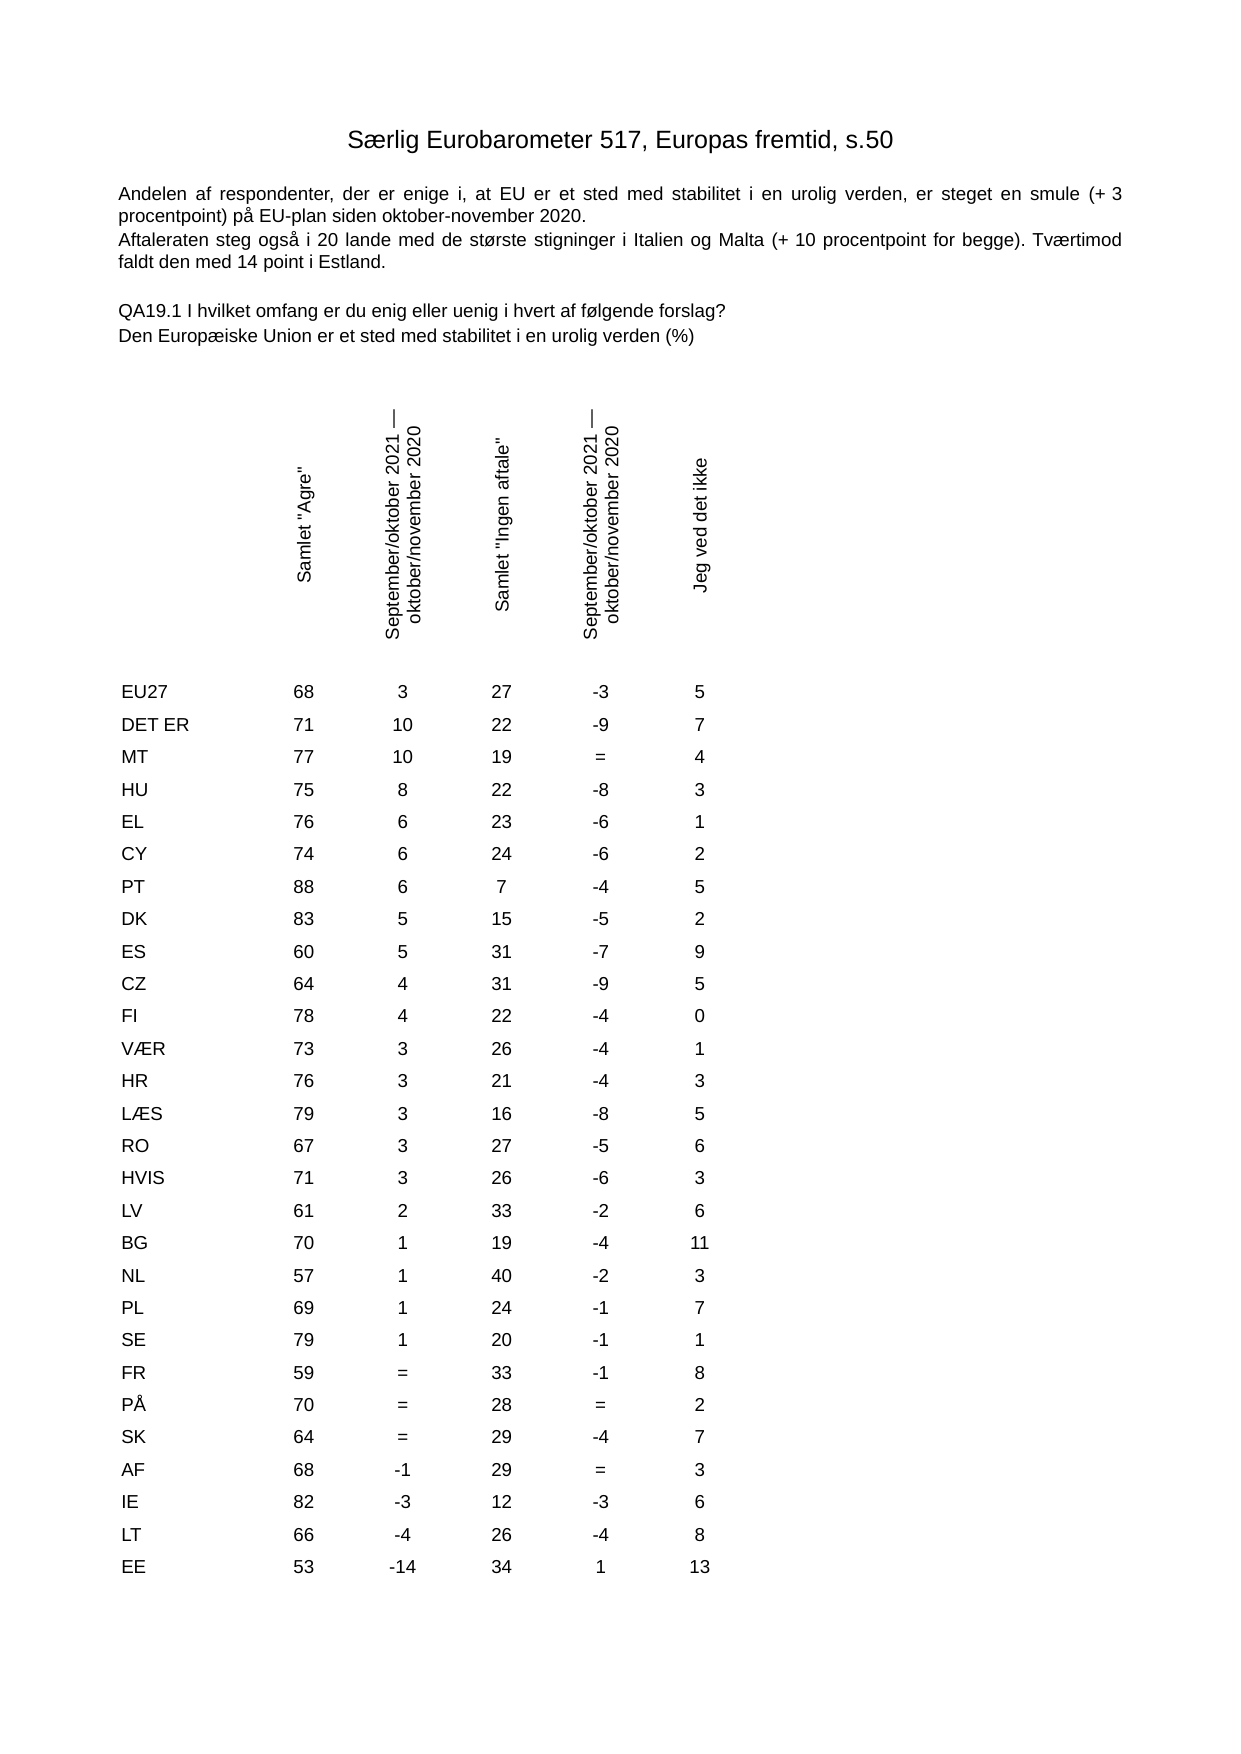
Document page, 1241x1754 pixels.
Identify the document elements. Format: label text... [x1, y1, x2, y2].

table_cell 71 [257, 1162, 350, 1194]
table_cell 27 [455, 676, 548, 708]
table_cell 24 [455, 1291, 548, 1324]
table_cell 53 [257, 1551, 350, 1583]
table_cell 4 [350, 968, 455, 1000]
table_cell 24 [455, 838, 548, 870]
table_cell 3 [350, 676, 455, 708]
table_cell PÅ [118, 1389, 257, 1421]
table_cell 82 [257, 1486, 350, 1518]
table_cell 6 [653, 1486, 746, 1518]
table_cell 3 [350, 1129, 455, 1162]
table_cell 28 [455, 1389, 548, 1421]
table_cell 5 [350, 903, 455, 935]
table_header Samlet "Ingen aftale" [455, 375, 548, 676]
table_cell -2 [548, 1194, 653, 1227]
table_cell 5 [653, 870, 746, 903]
table_cell 8 [350, 773, 455, 805]
table_header September/oktober 2021 — oktober/november 2020 [350, 375, 455, 676]
table_cell = [548, 1389, 653, 1421]
table_cell PT [118, 870, 257, 903]
table_cell -8 [548, 773, 653, 805]
table_cell BG [118, 1227, 257, 1259]
table_cell 27 [455, 1129, 548, 1162]
table_cell ES [118, 935, 257, 967]
table_cell 3 [350, 1032, 455, 1064]
table_cell -5 [548, 903, 653, 935]
table_cell DET ER [118, 708, 257, 741]
table_cell = [350, 1389, 455, 1421]
table_cell EE [118, 1551, 257, 1583]
table_cell LT [118, 1518, 257, 1551]
table_cell 0 [653, 1000, 746, 1032]
table_cell -3 [548, 676, 653, 708]
table_cell -4 [548, 1000, 653, 1032]
table_cell -9 [548, 968, 653, 1000]
table_cell 21 [455, 1065, 548, 1097]
table_header [118, 375, 257, 676]
table_cell AF [118, 1453, 257, 1486]
table_cell 3 [350, 1065, 455, 1097]
table_cell 29 [455, 1421, 548, 1453]
table_cell 23 [455, 805, 548, 838]
table_cell 1 [350, 1291, 455, 1324]
table_cell 1 [350, 1259, 455, 1291]
table_cell 20 [455, 1324, 548, 1356]
table_cell -6 [548, 805, 653, 838]
table_cell CY [118, 838, 257, 870]
table_cell = [548, 1453, 653, 1486]
table_cell = [350, 1421, 455, 1453]
table_header Jeg ved det ikke [653, 375, 746, 676]
table_cell 1 [350, 1324, 455, 1356]
table_cell 6 [350, 838, 455, 870]
table_cell NL [118, 1259, 257, 1291]
table_cell 66 [257, 1518, 350, 1551]
table_cell VÆR [118, 1032, 257, 1064]
table_cell 6 [653, 1194, 746, 1227]
text Andelen af respondenter, der er enige i, at EU er et sted med stabilitet i en urolig verden, er steget en smule (+ 3 procentpoint) på EU-plan siden oktober-november 2020. [118, 183, 1122, 226]
table_cell 61 [257, 1194, 350, 1227]
table_cell 83 [257, 903, 350, 935]
table_cell 3 [653, 1453, 746, 1486]
table_cell IE [118, 1486, 257, 1518]
table_cell 6 [350, 805, 455, 838]
table_cell 12 [455, 1486, 548, 1518]
table_cell 1 [653, 805, 746, 838]
table_cell 2 [350, 1194, 455, 1227]
table_cell FI [118, 1000, 257, 1032]
table_cell 1 [653, 1032, 746, 1064]
table_cell HR [118, 1065, 257, 1097]
table_cell 13 [653, 1551, 746, 1583]
table_cell 1 [548, 1551, 653, 1583]
table_cell 33 [455, 1194, 548, 1227]
table_cell 26 [455, 1162, 548, 1194]
table_cell -5 [548, 1129, 653, 1162]
table_cell LV [118, 1194, 257, 1227]
table_cell 9 [653, 935, 746, 967]
table_cell 70 [257, 1227, 350, 1259]
table_cell -4 [548, 1421, 653, 1453]
table_cell 16 [455, 1097, 548, 1129]
table_cell 2 [653, 903, 746, 935]
table_cell 3 [653, 773, 746, 805]
table_cell 5 [653, 676, 746, 708]
table_cell 78 [257, 1000, 350, 1032]
table_cell 1 [653, 1324, 746, 1356]
table_cell 75 [257, 773, 350, 805]
table_cell -1 [548, 1291, 653, 1324]
table_cell -4 [548, 1065, 653, 1097]
table_cell 2 [653, 1389, 746, 1421]
table_cell 22 [455, 1000, 548, 1032]
table_cell 88 [257, 870, 350, 903]
table_cell 31 [455, 968, 548, 1000]
table_cell 57 [257, 1259, 350, 1291]
table_cell DK [118, 903, 257, 935]
table_cell 26 [455, 1032, 548, 1064]
table_cell -6 [548, 838, 653, 870]
table_cell 10 [350, 741, 455, 773]
table_cell 1 [350, 1227, 455, 1259]
table_cell 7 [455, 870, 548, 903]
table_cell 3 [653, 1065, 746, 1097]
table_cell -1 [350, 1453, 455, 1486]
table_cell 6 [653, 1129, 746, 1162]
table_cell 2 [653, 838, 746, 870]
table_cell 77 [257, 741, 350, 773]
table_cell 69 [257, 1291, 350, 1324]
table_cell 6 [350, 870, 455, 903]
table_cell 71 [257, 708, 350, 741]
table_cell 11 [653, 1227, 746, 1259]
table_cell -14 [350, 1551, 455, 1583]
table_cell LÆS [118, 1097, 257, 1129]
table_cell 3 [653, 1259, 746, 1291]
table_cell 33 [455, 1356, 548, 1388]
text Den Europæiske Union er et sted med stabilitet i en urolig verden (%) [118, 325, 1122, 347]
table_cell -4 [548, 1032, 653, 1064]
table_cell -1 [548, 1356, 653, 1388]
table_cell MT [118, 741, 257, 773]
table_cell -4 [548, 1518, 653, 1551]
table_cell 64 [257, 968, 350, 1000]
table_cell -9 [548, 708, 653, 741]
table_header September/oktober 2021 — oktober/november 2020 [548, 375, 653, 676]
table_cell 40 [455, 1259, 548, 1291]
table_header Samlet "Agre" [257, 375, 350, 676]
table_cell CZ [118, 968, 257, 1000]
table_cell 19 [455, 1227, 548, 1259]
table_cell 74 [257, 838, 350, 870]
table_cell 15 [455, 903, 548, 935]
table_cell 59 [257, 1356, 350, 1388]
table_cell 4 [653, 741, 746, 773]
table_cell 60 [257, 935, 350, 967]
table_cell 22 [455, 708, 548, 741]
table_cell 67 [257, 1129, 350, 1162]
table_cell 7 [653, 1421, 746, 1453]
table_cell RO [118, 1129, 257, 1162]
text QA19.1 I hvilket omfang er du enig eller uenig i hvert af følgende forslag? [118, 300, 1122, 322]
table_cell 3 [653, 1162, 746, 1194]
table_cell -7 [548, 935, 653, 967]
table_cell 5 [653, 1097, 746, 1129]
table_cell SE [118, 1324, 257, 1356]
table_cell 8 [653, 1518, 746, 1551]
table_cell 19 [455, 741, 548, 773]
table_cell -4 [548, 1227, 653, 1259]
table_cell 31 [455, 935, 548, 967]
table_cell 34 [455, 1551, 548, 1583]
table_cell = [548, 741, 653, 773]
table_cell 29 [455, 1453, 548, 1486]
table_cell 76 [257, 805, 350, 838]
table_cell 10 [350, 708, 455, 741]
table_cell -4 [350, 1518, 455, 1551]
table_cell 70 [257, 1389, 350, 1421]
table_cell -4 [548, 870, 653, 903]
table_cell 79 [257, 1097, 350, 1129]
table_cell 7 [653, 708, 746, 741]
table_cell 68 [257, 676, 350, 708]
table_cell 76 [257, 1065, 350, 1097]
text Aftaleraten steg også i 20 lande med de største stigninger i Italien og Malta (+ 10 procentpoint for begge). Tværtimod faldt den med 14 point i Estland. [118, 229, 1122, 272]
table_cell 26 [455, 1518, 548, 1551]
table_cell -3 [350, 1486, 455, 1518]
table_cell SK [118, 1421, 257, 1453]
table_cell 4 [350, 1000, 455, 1032]
table_cell = [350, 1356, 455, 1388]
table_cell 73 [257, 1032, 350, 1064]
table_cell 5 [653, 968, 746, 1000]
table_cell 68 [257, 1453, 350, 1486]
table_cell -2 [548, 1259, 653, 1291]
table_cell 3 [350, 1162, 455, 1194]
table_cell 79 [257, 1324, 350, 1356]
table_cell 7 [653, 1291, 746, 1324]
table_cell EU27 [118, 676, 257, 708]
table_cell -8 [548, 1097, 653, 1129]
table_cell PL [118, 1291, 257, 1324]
table_cell EL [118, 805, 257, 838]
table_cell -6 [548, 1162, 653, 1194]
table_cell 22 [455, 773, 548, 805]
table_cell 8 [653, 1356, 746, 1388]
table_cell HVIS [118, 1162, 257, 1194]
table_cell 5 [350, 935, 455, 967]
table_cell -3 [548, 1486, 653, 1518]
table_cell 64 [257, 1421, 350, 1453]
table_cell -1 [548, 1324, 653, 1356]
table_cell 3 [350, 1097, 455, 1129]
table_cell HU [118, 773, 257, 805]
table_cell FR [118, 1356, 257, 1388]
